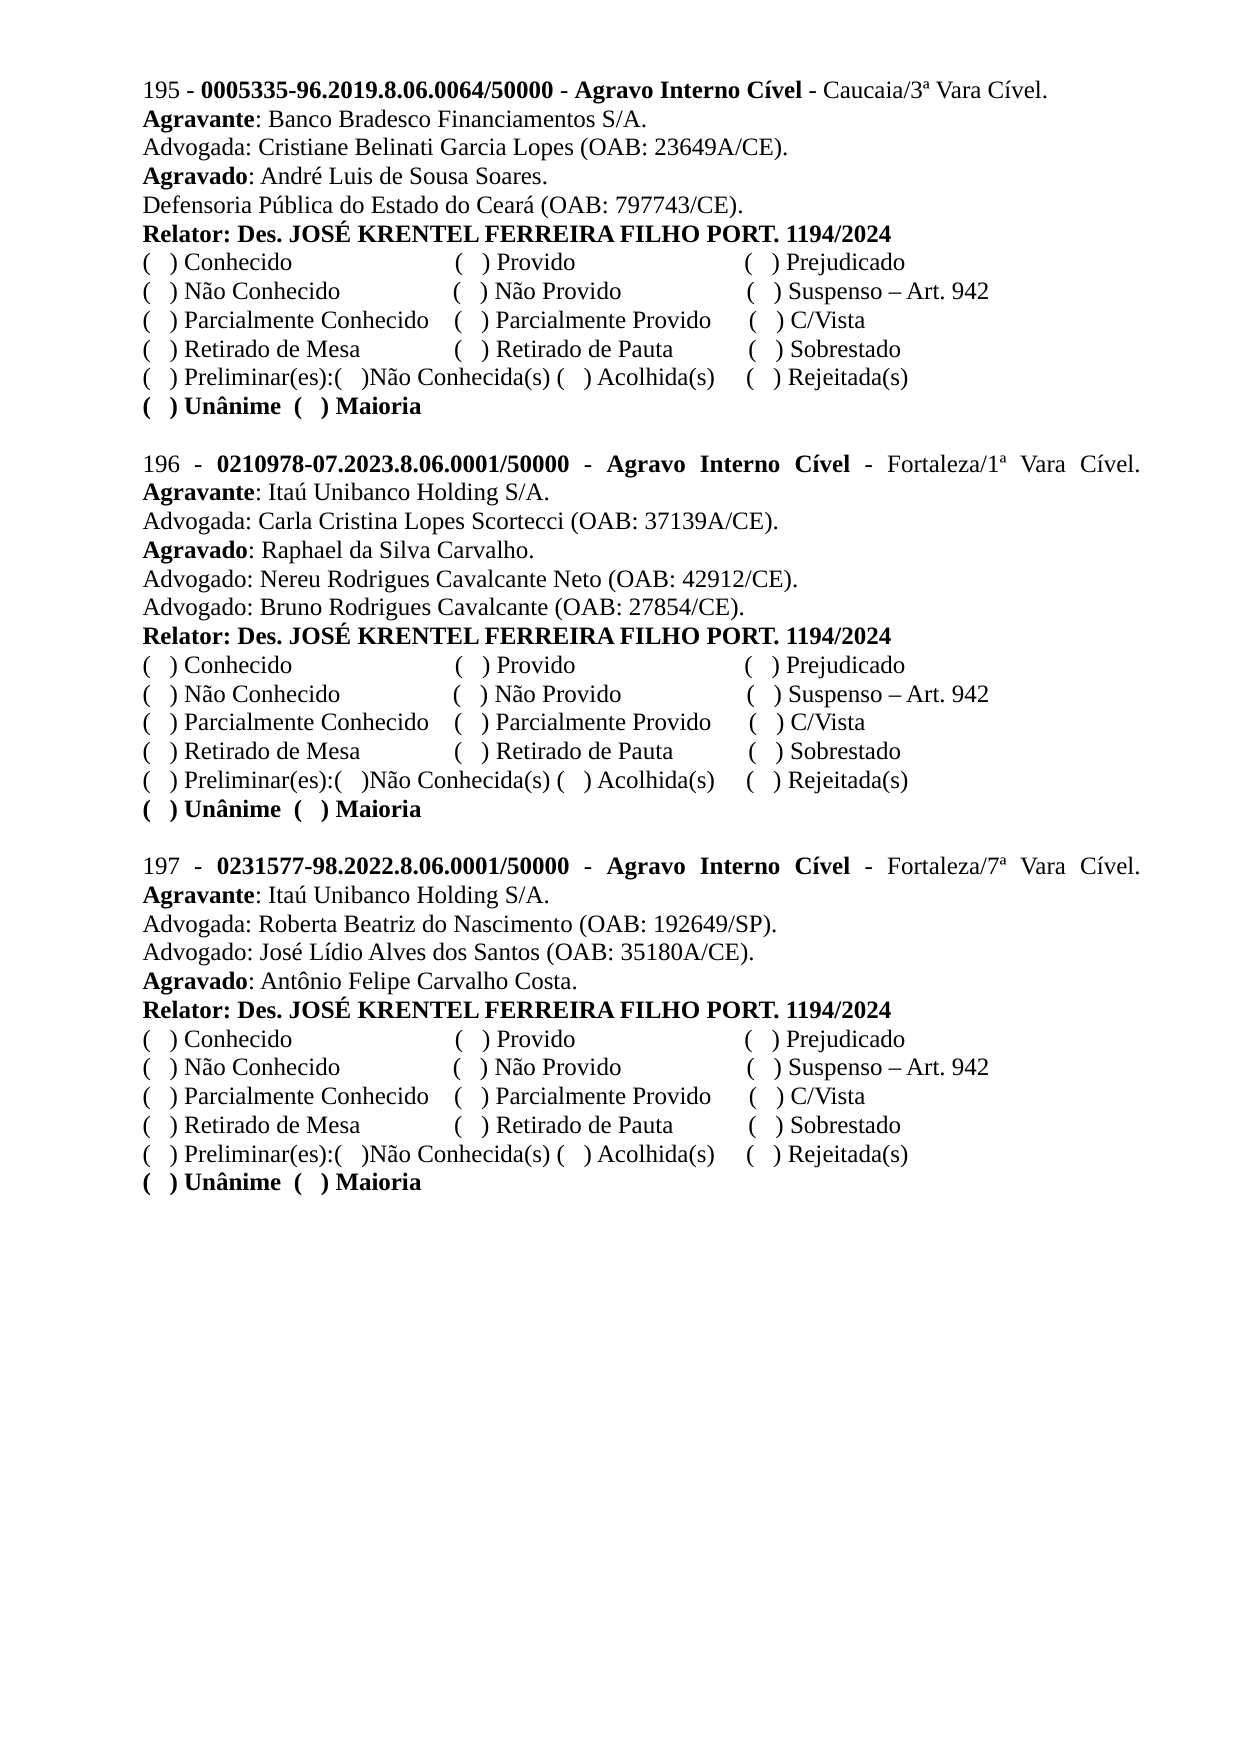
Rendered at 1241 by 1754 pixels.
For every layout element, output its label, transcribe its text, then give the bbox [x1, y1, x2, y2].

text Advogado: José Lídio Alves dos Santos (OAB: 35180A/CE). [142, 937, 1141, 966]
text ( ) Parcialmente Conhecido ( ) Parcialmente Provido ( ) C/Vista [142, 707, 1158, 736]
text ( ) Não Conhecido ( ) Não Provido ( ) Suspenso – Art. 942 [142, 276, 1158, 305]
text ( ) Retirado de Mesa ( ) Retirado de Pauta ( ) Sobrestado [142, 736, 1158, 765]
text ( ) Conhecido ( ) Provido ( ) Prejudicado [142, 1024, 1141, 1052]
text ( ) Unânime ( ) Maioria [142, 794, 1158, 822]
text ( ) Não Conhecido ( ) Não Provido ( ) Suspenso – Art. 942 [142, 679, 1158, 707]
text ( ) Conhecido ( ) Provido ( ) Prejudicado [142, 650, 1141, 679]
text Agravado: André Luis de Sousa Soares. [142, 161, 1141, 190]
text Advogado: Bruno Rodrigues Cavalcante (OAB: 27854/CE). [142, 592, 1141, 621]
text Advogada: Roberta Beatriz do Nascimento (OAB: 192649/SP). [142, 909, 1141, 937]
text ( ) Retirado de Mesa ( ) Retirado de Pauta ( ) Sobrestado [142, 1110, 1158, 1139]
text Advogado: Nereu Rodrigues Cavalcante Neto (OAB: 42912/CE). [142, 564, 1141, 592]
text Relator: Des. JOSÉ KRENTEL FERREIRA FILHO PORT. 1194/2024 [142, 995, 1141, 1024]
text ( ) Unânime ( ) Maioria [142, 1167, 1158, 1196]
text Advogada: Cristiane Belinati Garcia Lopes (OAB: 23649A/CE). [142, 132, 1141, 161]
text ( ) Unânime ( ) Maioria [142, 391, 1158, 420]
text ( ) Não Conhecido ( ) Não Provido ( ) Suspenso – Art. 942 [142, 1052, 1158, 1081]
text ( ) Preliminar(es):( )Não Conhecida(s) ( ) Acolhida(s) ( ) Rejeitada(s) [142, 1139, 1158, 1167]
text Agravado: Raphael da Silva Carvalho. [142, 535, 1141, 564]
text ( ) Preliminar(es):( )Não Conhecida(s) ( ) Acolhida(s) ( ) Rejeitada(s) [142, 362, 1158, 391]
text Advogada: Carla Cristina Lopes Scortecci (OAB: 37139A/CE). [142, 506, 1141, 535]
text ( ) Preliminar(es):( )Não Conhecida(s) ( ) Acolhida(s) ( ) Rejeitada(s) [142, 765, 1158, 794]
text ( ) Parcialmente Conhecido ( ) Parcialmente Provido ( ) C/Vista [142, 1081, 1158, 1110]
text 195 - 0005335-96.2019.8.06.0064/50000 - Agravo Interno Cível - Caucaia/3ª Vara Cível. [142, 75, 1141, 104]
text Relator: Des. JOSÉ KRENTEL FERREIRA FILHO PORT. 1194/2024 [142, 621, 1141, 650]
text 197 - 0231577-98.2022.8.06.0001/50000 - Agravo Interno Cível - Fortaleza/7ª Vara Cível. Agravante: Itaú Unibanco Holding S/A. [142, 851, 1141, 909]
text Agravado: Antônio Felipe Carvalho Costa. [142, 966, 1141, 995]
text 196 - 0210978-07.2023.8.06.0001/50000 - Agravo Interno Cível - Fortaleza/1ª Vara Cível. Agravante: Itaú Unibanco Holding S/A. [142, 449, 1141, 506]
text ( ) Retirado de Mesa ( ) Retirado de Pauta ( ) Sobrestado [142, 334, 1158, 362]
text Relator: Des. JOSÉ KRENTEL FERREIRA FILHO PORT. 1194/2024 [142, 219, 1141, 247]
text Agravante: Banco Bradesco Financiamentos S/A. [142, 104, 1141, 132]
text ( ) Parcialmente Conhecido ( ) Parcialmente Provido ( ) C/Vista [142, 305, 1158, 334]
text Defensoria Pública do Estado do Ceará (OAB: 797743/CE). [142, 190, 1141, 219]
text ( ) Conhecido ( ) Provido ( ) Prejudicado [142, 247, 1141, 276]
